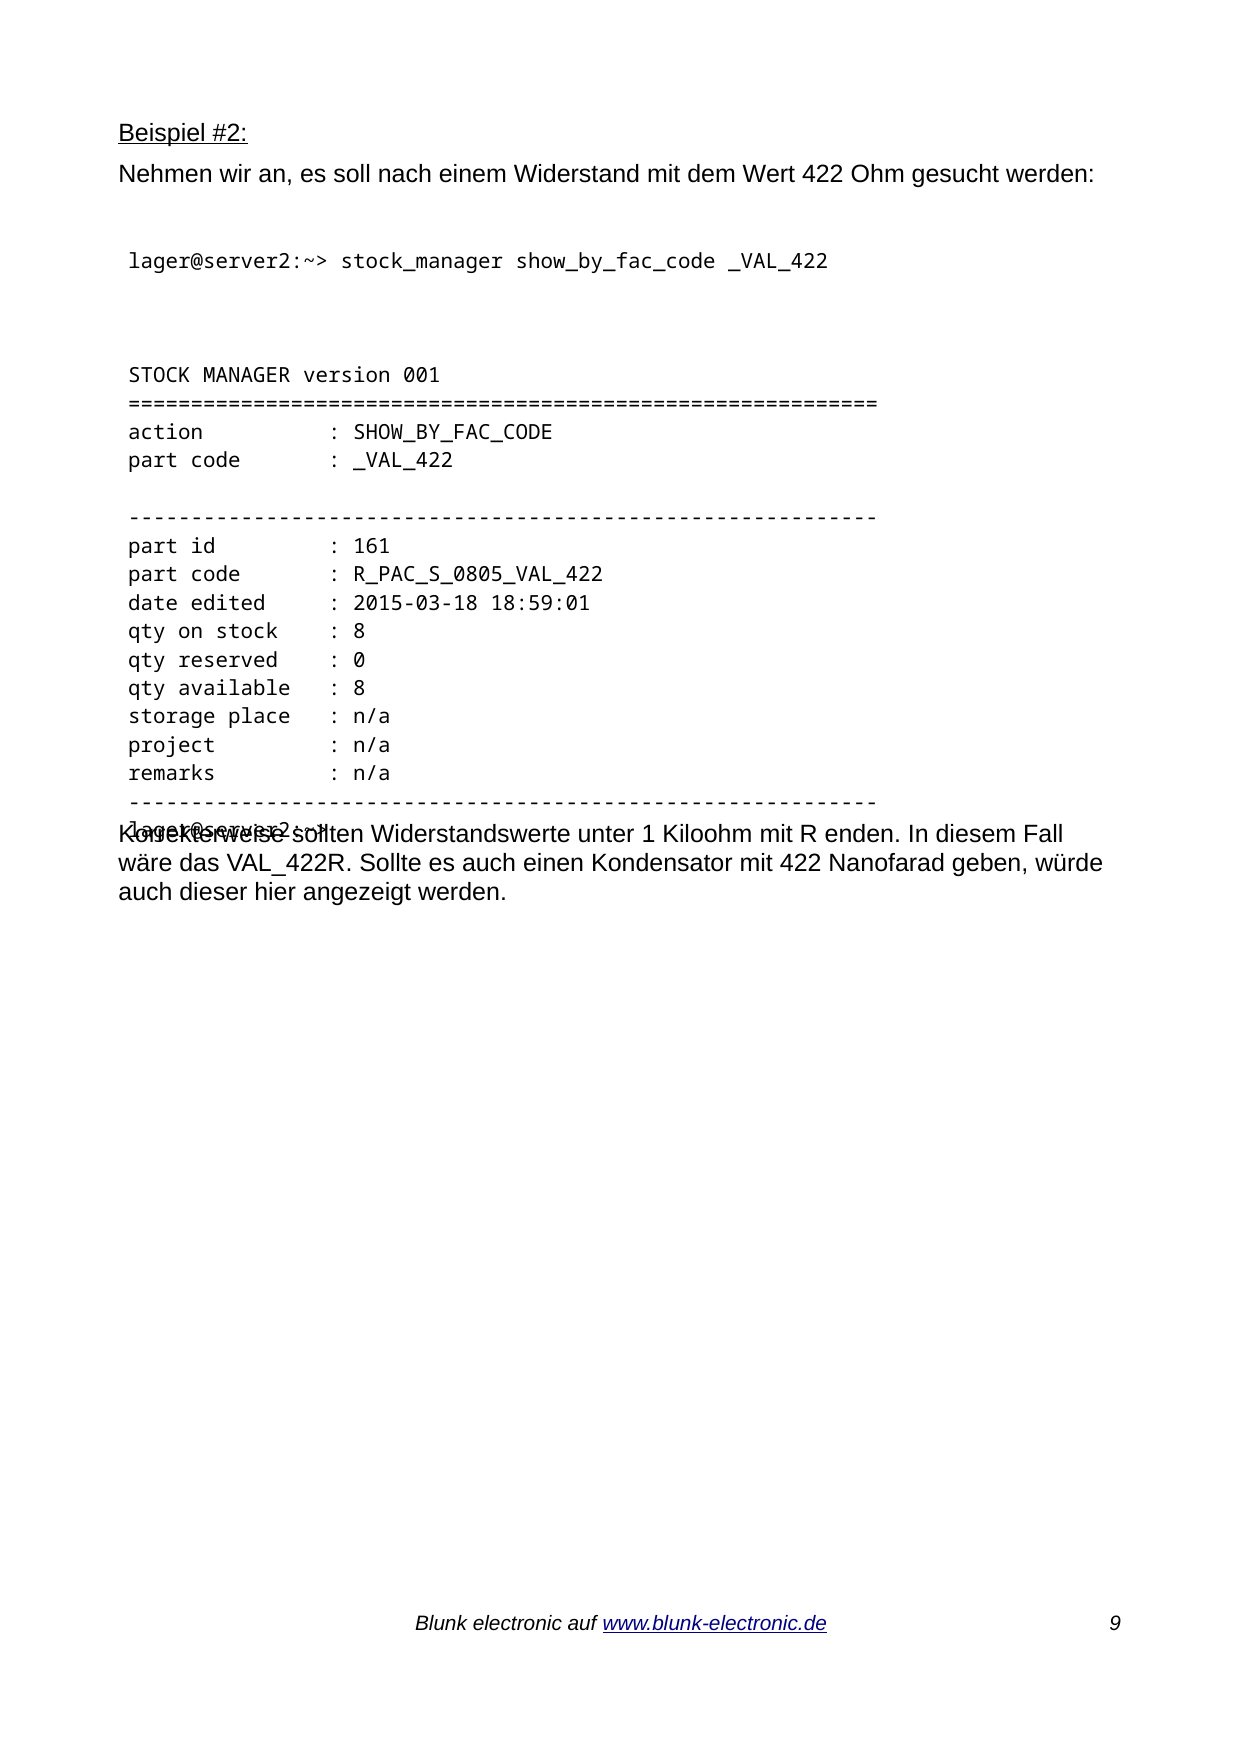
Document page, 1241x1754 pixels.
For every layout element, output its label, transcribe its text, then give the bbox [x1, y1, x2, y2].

text Beispiel #2: [118, 118, 1123, 147]
text Nehmen wir an, es soll nach einem Widerstand mit dem Wert 422 Ohm gesucht werden: [118, 159, 1123, 188]
text Korrekterweise sollten Widerstandswerte unter 1 Kiloohm mit R enden. In diesem Fall wäre das VAL_422R. Sollte es auch einen Kondensator mit 422 Nanofarad geben, würde auch dieser hier angezeigt werden. [118, 819, 1123, 906]
